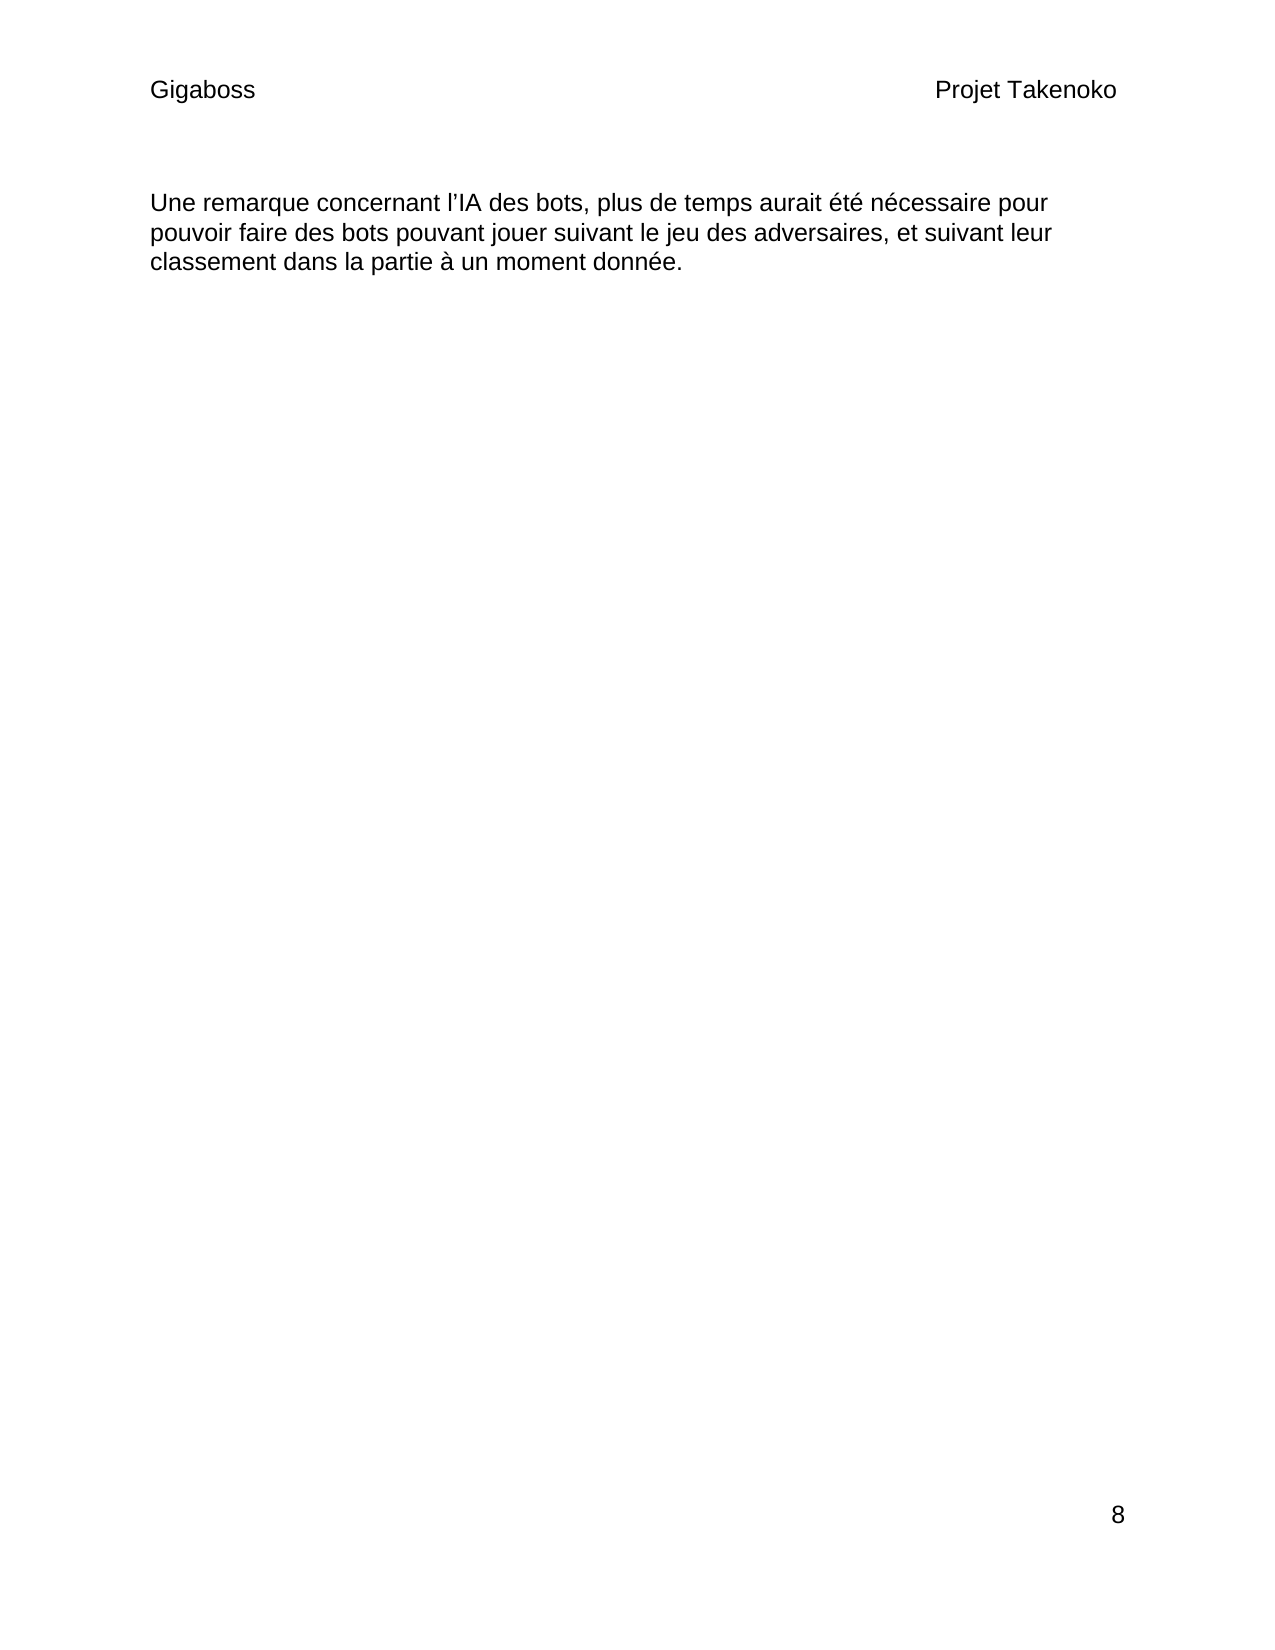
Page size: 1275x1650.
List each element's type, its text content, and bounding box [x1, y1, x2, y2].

text Une remarque concernant l’IA des bots, plus de temps aurait été nécessaire pour pouvoir faire des bots pouvant jouer suivant le jeu des adversaires, et suivant leur classement dans la partie à un moment donnée. [150, 188, 1125, 276]
